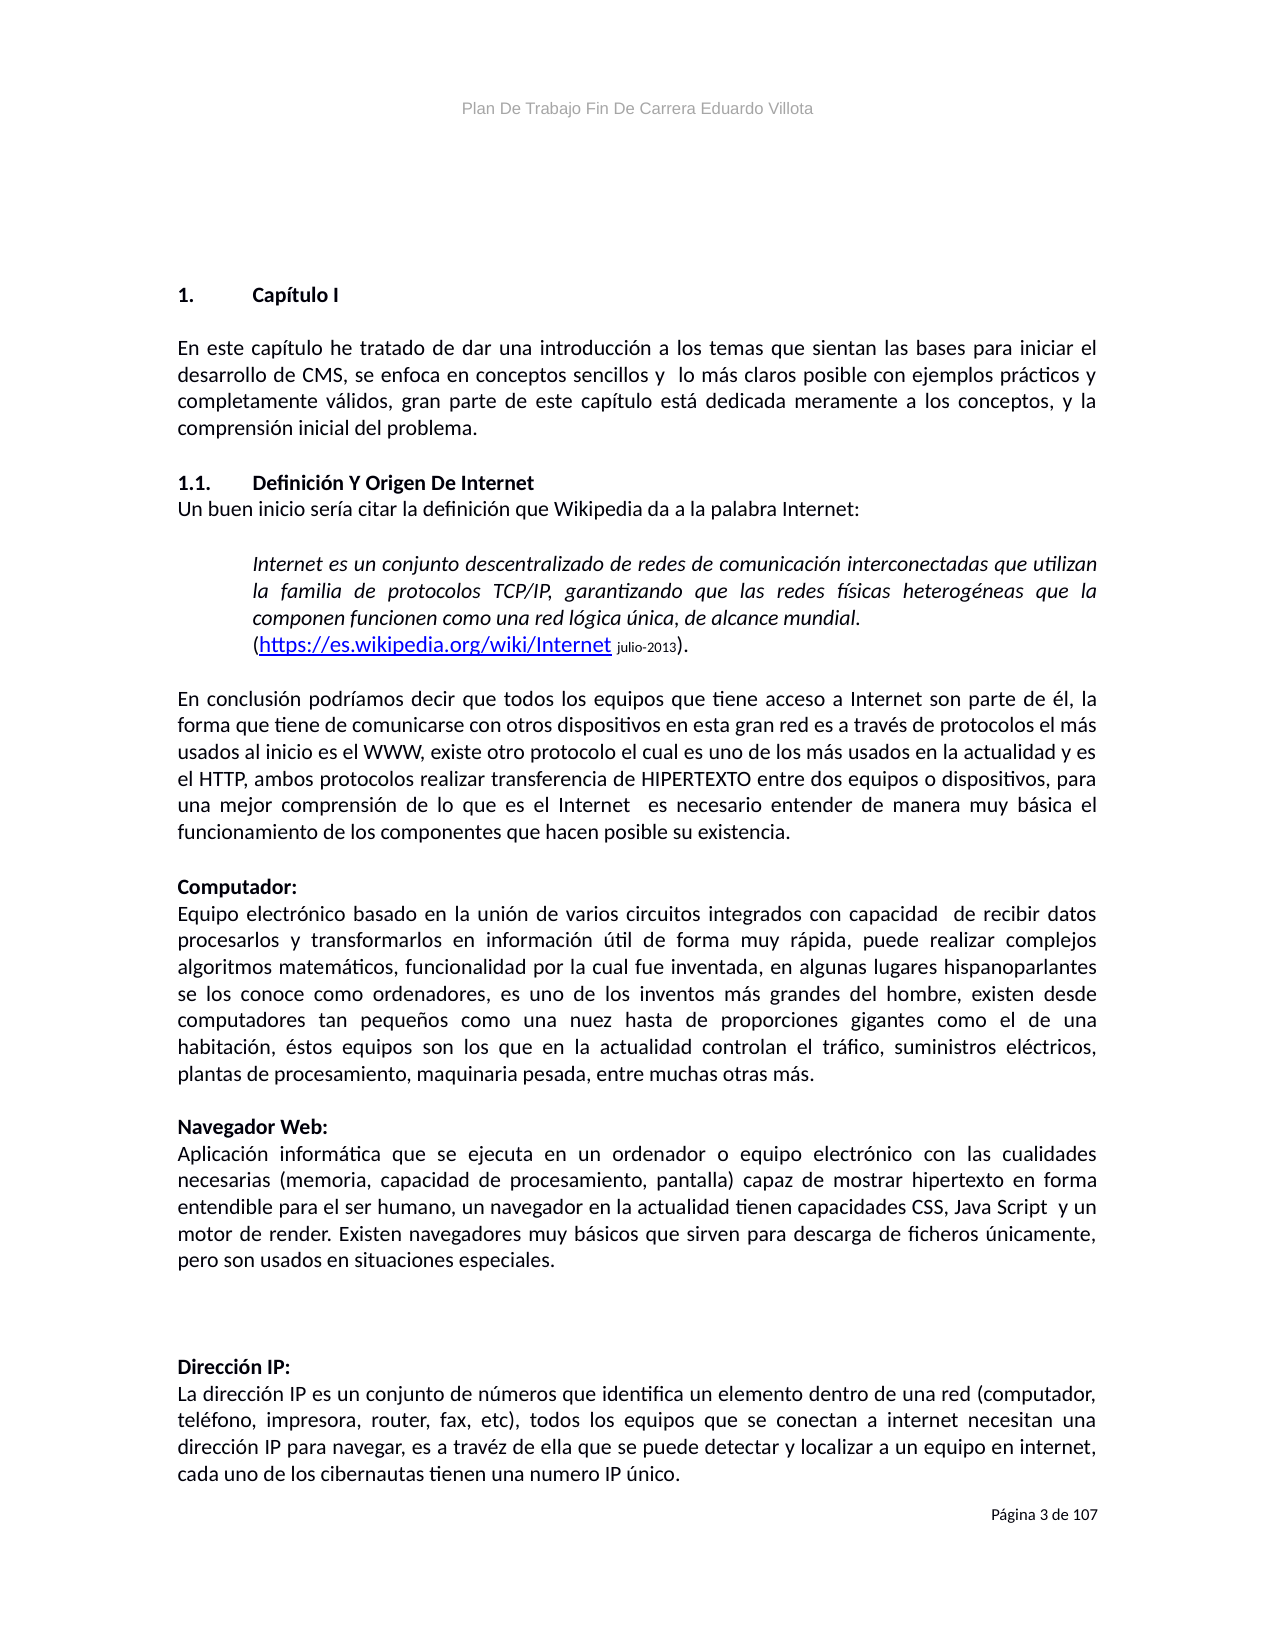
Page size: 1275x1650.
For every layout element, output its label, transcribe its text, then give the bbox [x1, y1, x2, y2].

text La dirección IP es un conjunto de números que identifica un elemento dentro de una red (computador, teléfono, impresora, router, fax, etc), todos los equipos que se conectan a internet necesitan una dirección IP para navegar, es a travéz de ella que se puede detectar y localizar a un equipo en internet, cada uno de los cibernautas tienen una numero IP único. [177, 1380, 1098, 1486]
text En este capítulo he tratado de dar una introducción a los temas que sientan las bases para iniciar el desarrollo de CMS, se enfoca en conceptos sencillos y lo más claros posible con ejemplos prácticos y completamente válidos, gran parte de este capítulo está dedicada meramente a los conceptos, y la comprensión inicial del problema. [177, 334, 1098, 441]
text 1. Capítulo I [177, 281, 1098, 308]
text (https://es.wikipedia.org/wiki/Internet julio-2013). [252, 630, 1098, 658]
text Equipo electrónico basado en la unión de varios circuitos integrados con capacidad de recibir datos procesarlos y transformarlos en información útil de forma muy rápida, puede realizar complejos algoritmos matemáticos, funcionalidad por la cual fue inventada, en algunas lugares hispanoparlantes se los conoce como ordenadores, es uno de los inventos más grandes del hombre, existen desde computadores tan pequeños como una nuez hasta de proporciones gigantes como el de una habitación, éstos equipos son los que en la actualidad controlan el tráfico, suministros eléctricos, plantas de procesamiento, maquinaria pesada, entre muchas otras más. [177, 900, 1098, 1086]
text 1.1. Definición Y Origen De Internet [177, 469, 1098, 496]
text En conclusión podríamos decir que todos los equipos que tiene acceso a Internet son parte de él, la forma que tiene de comunicarse con otros dispositivos en esta gran red es a través de protocolos el más usados al inicio es el WWW, existe otro protocolo el cual es uno de los más usados en la actualidad y es el HTTP, ambos protocolos realizar transferencia de HIPERTEXTO entre dos equipos o dispositivos, para una mejor comprensión de lo que es el Internet es necesario entender de manera muy básica el funcionamiento de los componentes que hacen posible su existencia. [177, 685, 1098, 845]
text Navegador Web: [177, 1113, 1098, 1140]
text Aplicación informática que se ejecuta en un ordenador o equipo electrónico con las cualidades necesarias (memoria, capacidad de procesamiento, pantalla) capaz de mostrar hipertexto en forma entendible para el ser humano, un navegador en la actualidad tienen capacidades CSS, Java Script y un motor de render. Existen navegadores muy básicos que sirven para descarga de ficheros únicamente, pero son usados en situaciones especiales. [177, 1140, 1098, 1273]
text Un buen inicio sería citar la definición que Wikipedia da a la palabra Internet: [177, 496, 1098, 522]
text Computador: [177, 873, 1098, 900]
text Dirección IP: [177, 1353, 1098, 1380]
text Internet es un conjunto descentralizado de redes de comunicación interconectadas que utilizan la familia de protocolos TCP/IP, garantizando que las redes físicas heterogéneas que la componen funcionen como una red lógica única, de alcance mundial. [252, 550, 1098, 630]
